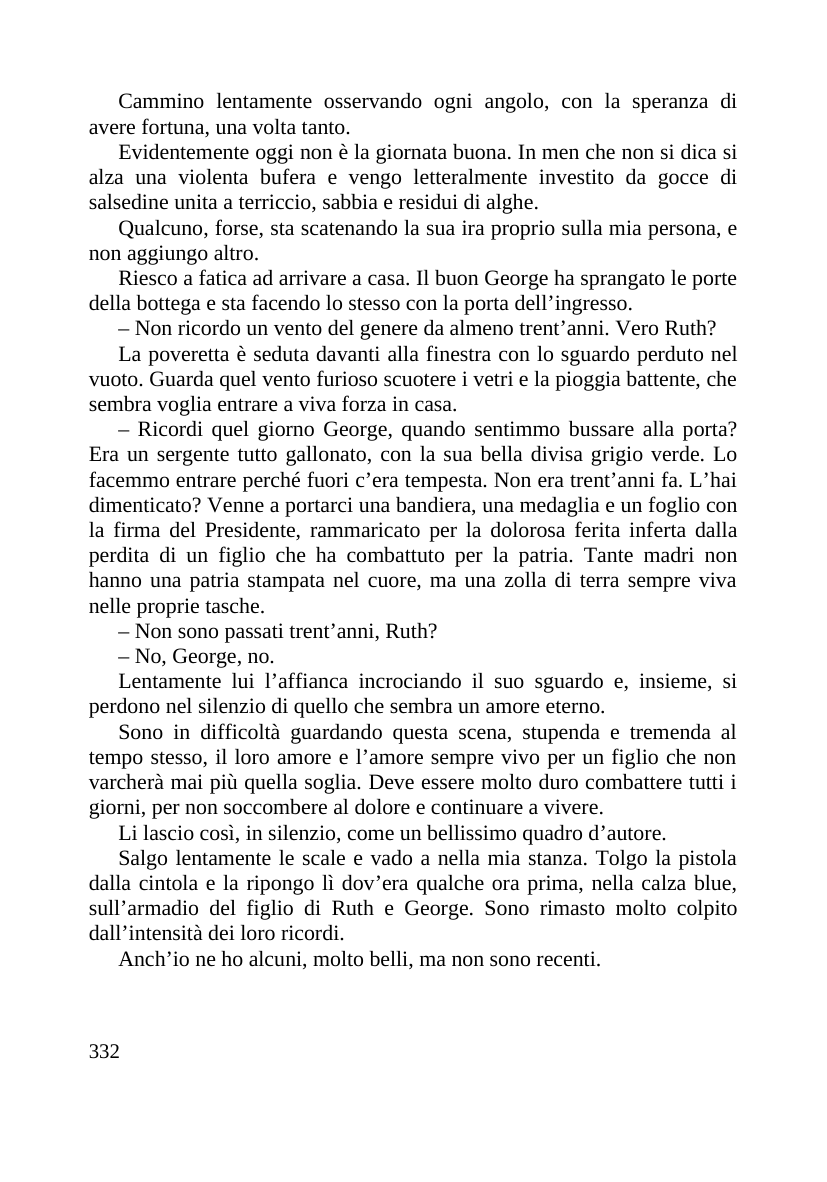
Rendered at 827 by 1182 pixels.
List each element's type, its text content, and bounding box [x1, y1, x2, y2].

text La poveretta è seduta davanti alla finestra con lo sguardo perduto nel vuoto. Guarda quel vento furioso scuotere i vetri e la pioggia battente, che sembra voglia entrare a viva forza in casa. [88, 341, 738, 416]
text – Non sono passati trent’anni, Ruth? [88, 618, 738, 643]
text Evidentemente oggi non è la giornata buona. In men che non si dica si alza una violenta bufera e vengo letteralmente investito da gocce di salsedine unita a terriccio, sabbia e residui di alghe. [88, 139, 738, 214]
text Salgo lentamente le scale e vado a nella mia stanza. Tolgo la pistola dalla cintola e la ripongo lì dov’era qualche ora prima, nella calza blue, sull’armadio del figlio di Ruth e George. Sono rimasto molto colpito dall’intensità dei loro ricordi. [88, 845, 738, 946]
text – Non ricordo un vento del genere da almeno trent’anni. Vero Ruth? [88, 315, 738, 341]
text Sono in difficoltà guardando questa scena, stupenda e tremenda al tempo stesso, il loro amore e l’amore sempre vivo per un figlio che non varcherà mai più quella soglia. Deve essere molto duro combattere tutti i giorni, per non soccombere al dolore e continuare a vivere. [88, 719, 738, 819]
text Qualcuno, forse, sta scatenando la sua ira proprio sulla mia persona, e non aggiungo altro. [88, 214, 738, 265]
text – No, George, no. [88, 643, 738, 668]
text Li lascio così, in silenzio, come un bellissimo quadro d’autore. [88, 819, 738, 845]
text Riesco a fatica ad arrivare a casa. Il buon George ha sprangato le porte della bottega e sta facendo lo stesso con la porta dell’ingresso. [88, 265, 738, 315]
text Lentamente lui l’affianca incrociando il suo sguardo e, insieme, si perdono nel silenzio di quello che sembra un amore eterno. [88, 668, 738, 719]
text Anch’io ne ho alcuni, molto belli, ma non sono recenti. [88, 946, 738, 971]
text Cammino lentamente osservando ogni angolo, con la speranza di avere fortuna, una volta tanto. [88, 88, 738, 139]
text – Ricordi quel giorno George, quando sentimmo bussare alla porta? Era un sergente tutto gallonato, con la sua bella divisa grigio verde. Lo facemmo entrare perché fuori c’era tempesta. Non era trent’anni fa. L’hai dimenticato? Venne a portarci una bandiera, una medaglia e un foglio con la firma del Presidente, rammaricato per la dolorosa ferita inferta dalla perdita di un figlio che ha combattuto per la patria. Tante madri non hanno una patria stampata nel cuore, ma una zolla di terra sempre viva nelle proprie tasche. [88, 416, 738, 618]
